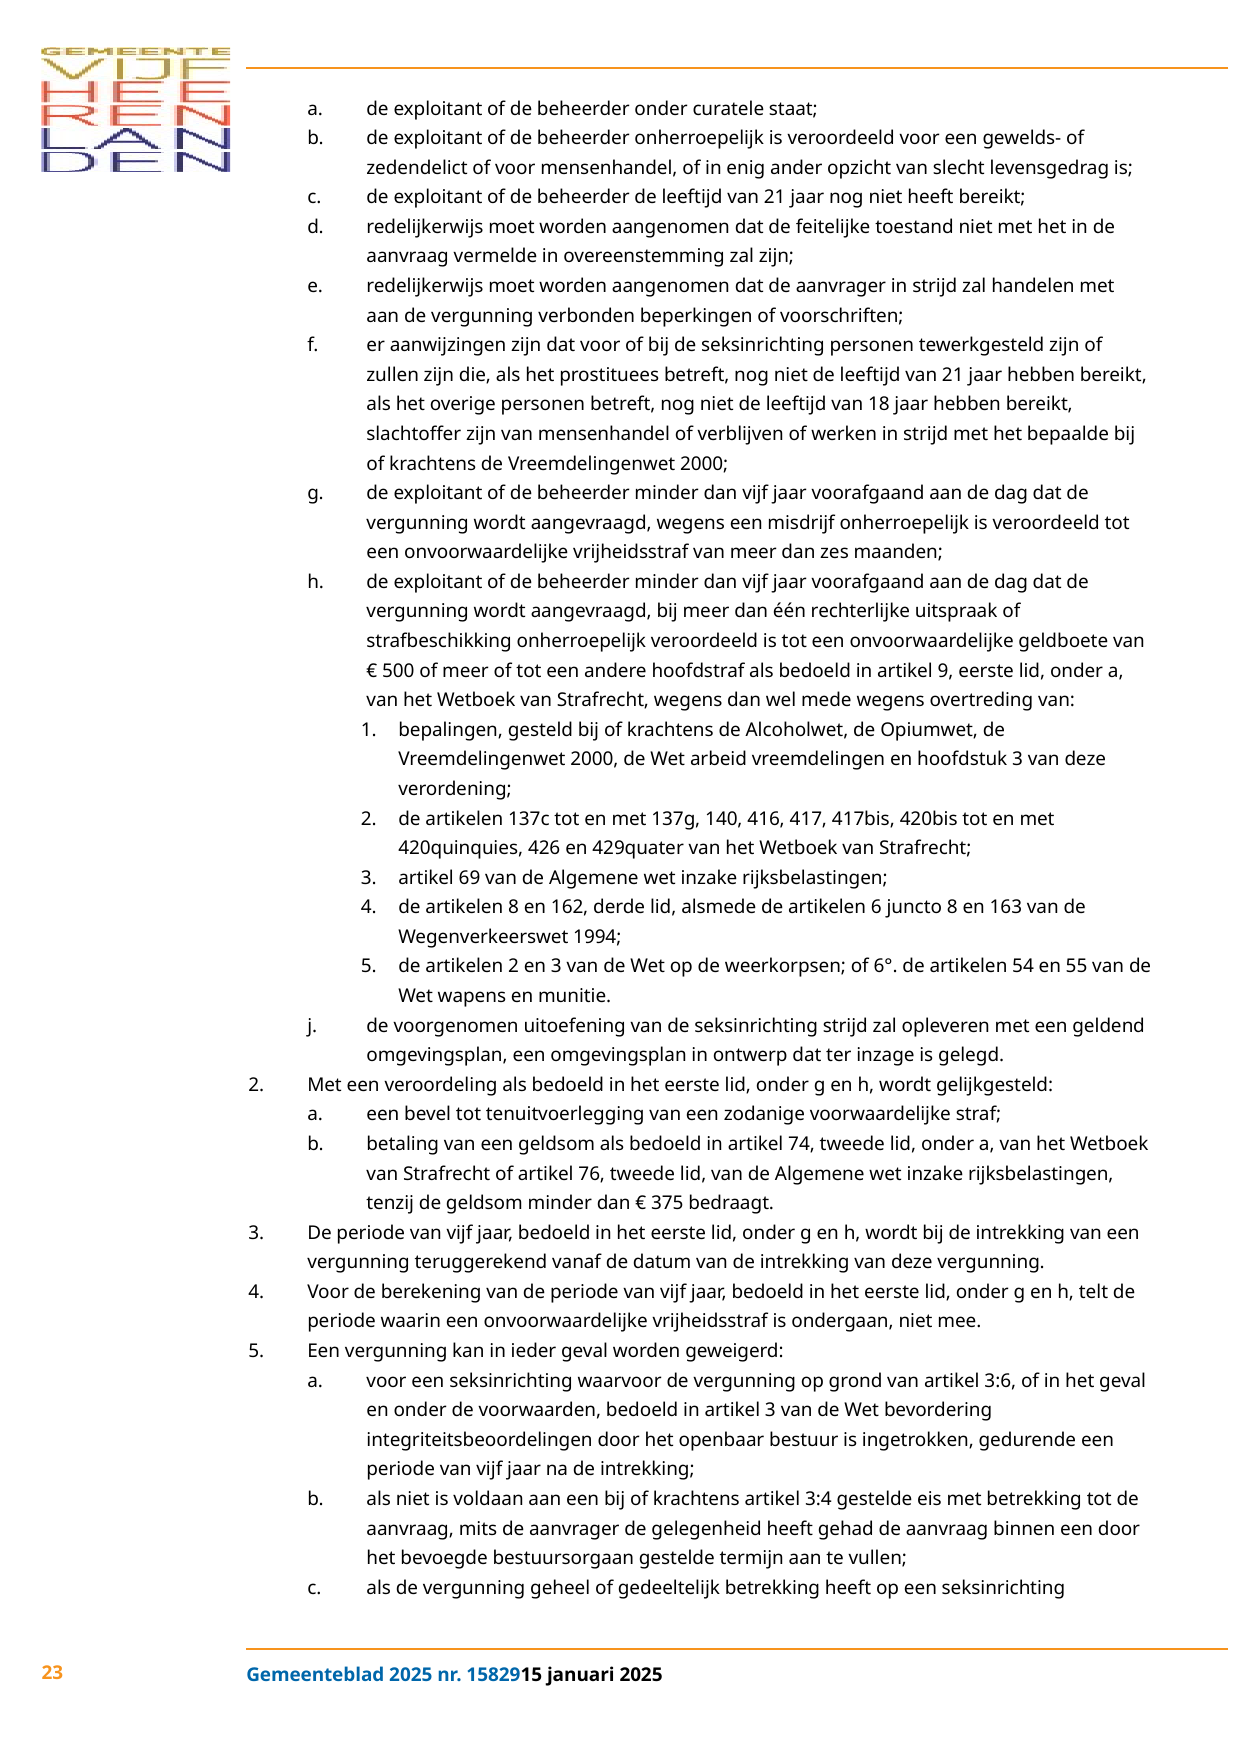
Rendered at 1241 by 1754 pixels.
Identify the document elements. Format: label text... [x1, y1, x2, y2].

list als niet is voldaan aan een bij of krachtens artikel 3:4 gestelde eis met betrekking tot de aanvraag, mits de aanvrager de gelegenheid heeft gehad de aanvraag binnen een door het bevoegde bestuursorgaan gestelde termijn aan te vullen; [307, 1485, 1152, 1570]
list er aanwijzingen zijn dat voor of bij de seksinrichting personen tewerkgesteld zijn of zullen zijn die, als het prostituees betreft, nog niet de leeftijd van 21 jaar hebben bereikt, als het overige personen betreft, nog niet de leeftijd van 18 jaar hebben bereikt, slachtoffer zijn van mensenhandel of verblijven of werken in strijd met het bepaalde bij of krachtens de Vreemdelingenwet 2000; [307, 331, 1152, 476]
list de exploitant of de beheerder onherroepelijk is veroordeeld voor een gewelds- of zedendelict of voor mensenhandel, of in enig ander opzicht van slecht levensgedrag is; [307, 124, 1152, 180]
list als de vergunning geheel of gedeeltelijk betrekking heeft op een seksinrichting [307, 1574, 1152, 1600]
list de exploitant of de beheerder minder dan vijf jaar voorafgaand aan de dag dat de vergunning wordt aangevraagd, wegens een misdrijf onherroepelijk is veroordeeld tot een onvoorwaardelijke vrijheidsstraf van meer dan zes maanden; [307, 479, 1152, 564]
list redelijkerwijs moet worden aangenomen dat de feitelijke toestand niet met het in de aanvraag vermelde in overeenstemming zal zijn; [307, 213, 1152, 268]
list artikel 69 van de Algemene wet inzake rijksbelastingen; [361, 864, 1152, 890]
list de exploitant of de beheerder onder curatele staat; [307, 95, 1152, 121]
list De periode van vijf jaar, bedoeld in het eerste lid, onder g en h, wordt bij de intrekking van een vergunning teruggerekend vanaf de datum van de intrekking van deze vergunning. [248, 1219, 1152, 1274]
list bepalingen, gesteld bij of krachtens de Alcoholwet, de Opiumwet, de Vreemdelingenwet 2000, de Wet arbeid vreemdelingen en hoofdstuk 3 van deze verordening; [361, 716, 1152, 801]
list de voorgenomen uitoefening van de seksinrichting strijd zal opleveren met een geldend omgevingsplan, een omgevingsplan in ontwerp dat ter inzage is gelegd. [307, 1012, 1152, 1067]
list Een vergunning kan in ieder geval worden geweigerd: [248, 1337, 1152, 1363]
list de exploitant of de beheerder de leeftijd van 21 jaar nog niet heeft bereikt; [307, 183, 1152, 209]
list betaling van een geldsom als bedoeld in artikel 74, tweede lid, onder a, van het Wetboek van Strafrecht of artikel 76, tweede lid, van de Algemene wet inzake rijksbelastingen, tenzij de geldsom minder dan € 375 bedraagt. [307, 1130, 1152, 1215]
list voor een seksinrichting waarvoor de vergunning op grond van artikel 3:6, of in het geval en onder de voorwaarden, bedoeld in artikel 3 van de Wet bevordering integriteitsbeoordelingen door het openbaar bestuur is ingetrokken, gedurende een periode van vijf jaar na de intrekking; [307, 1367, 1152, 1481]
list de artikelen 137c tot en met 137g, 140, 416, 417, 417bis, 420bis tot en met 420quinquies, 426 en 429quater van het Wetboek van Strafrecht; [361, 805, 1152, 860]
list redelijkerwijs moet worden aangenomen dat de aanvrager in strijd zal handelen met aan de vergunning verbonden beperkingen of voorschriften; [307, 272, 1152, 328]
list de artikelen 8 en 162, derde lid, alsmede de artikelen 6 juncto 8 en 163 van de Wegenverkeerswet 1994; [361, 893, 1152, 949]
list de exploitant of de beheerder minder dan vijf jaar voorafgaand aan de dag dat de vergunning wordt aangevraagd, bij meer dan één rechterlijke uitspraak of strafbeschikking onherroepelijk veroordeeld is tot een onvoorwaardelijke geldboete van € 500 of meer of tot een andere hoofdstraf als bedoeld in artikel 9, eerste lid, onder a, van het Wetboek van Strafrecht, wegens dan wel mede wegens overtreding van: [307, 568, 1152, 712]
list een bevel tot tenuitvoerlegging van een zodanige voorwaardelijke straf; [307, 1101, 1152, 1126]
picture [41, 47, 231, 172]
list Met een veroordeling als bedoeld in het eerste lid, onder g en h, wordt gelijkgesteld: [248, 1071, 1152, 1097]
list de artikelen 2 en 3 van de Wet op de weerkorpsen; of 6°. de artikelen 54 en 55 van de Wet wapens en munitie. [361, 953, 1152, 1008]
list Voor de berekening van de periode van vijf jaar, bedoeld in het eerste lid, onder g en h, telt de periode waarin een onvoorwaardelijke vrijheidsstraf is ondergaan, niet mee. [248, 1278, 1152, 1333]
